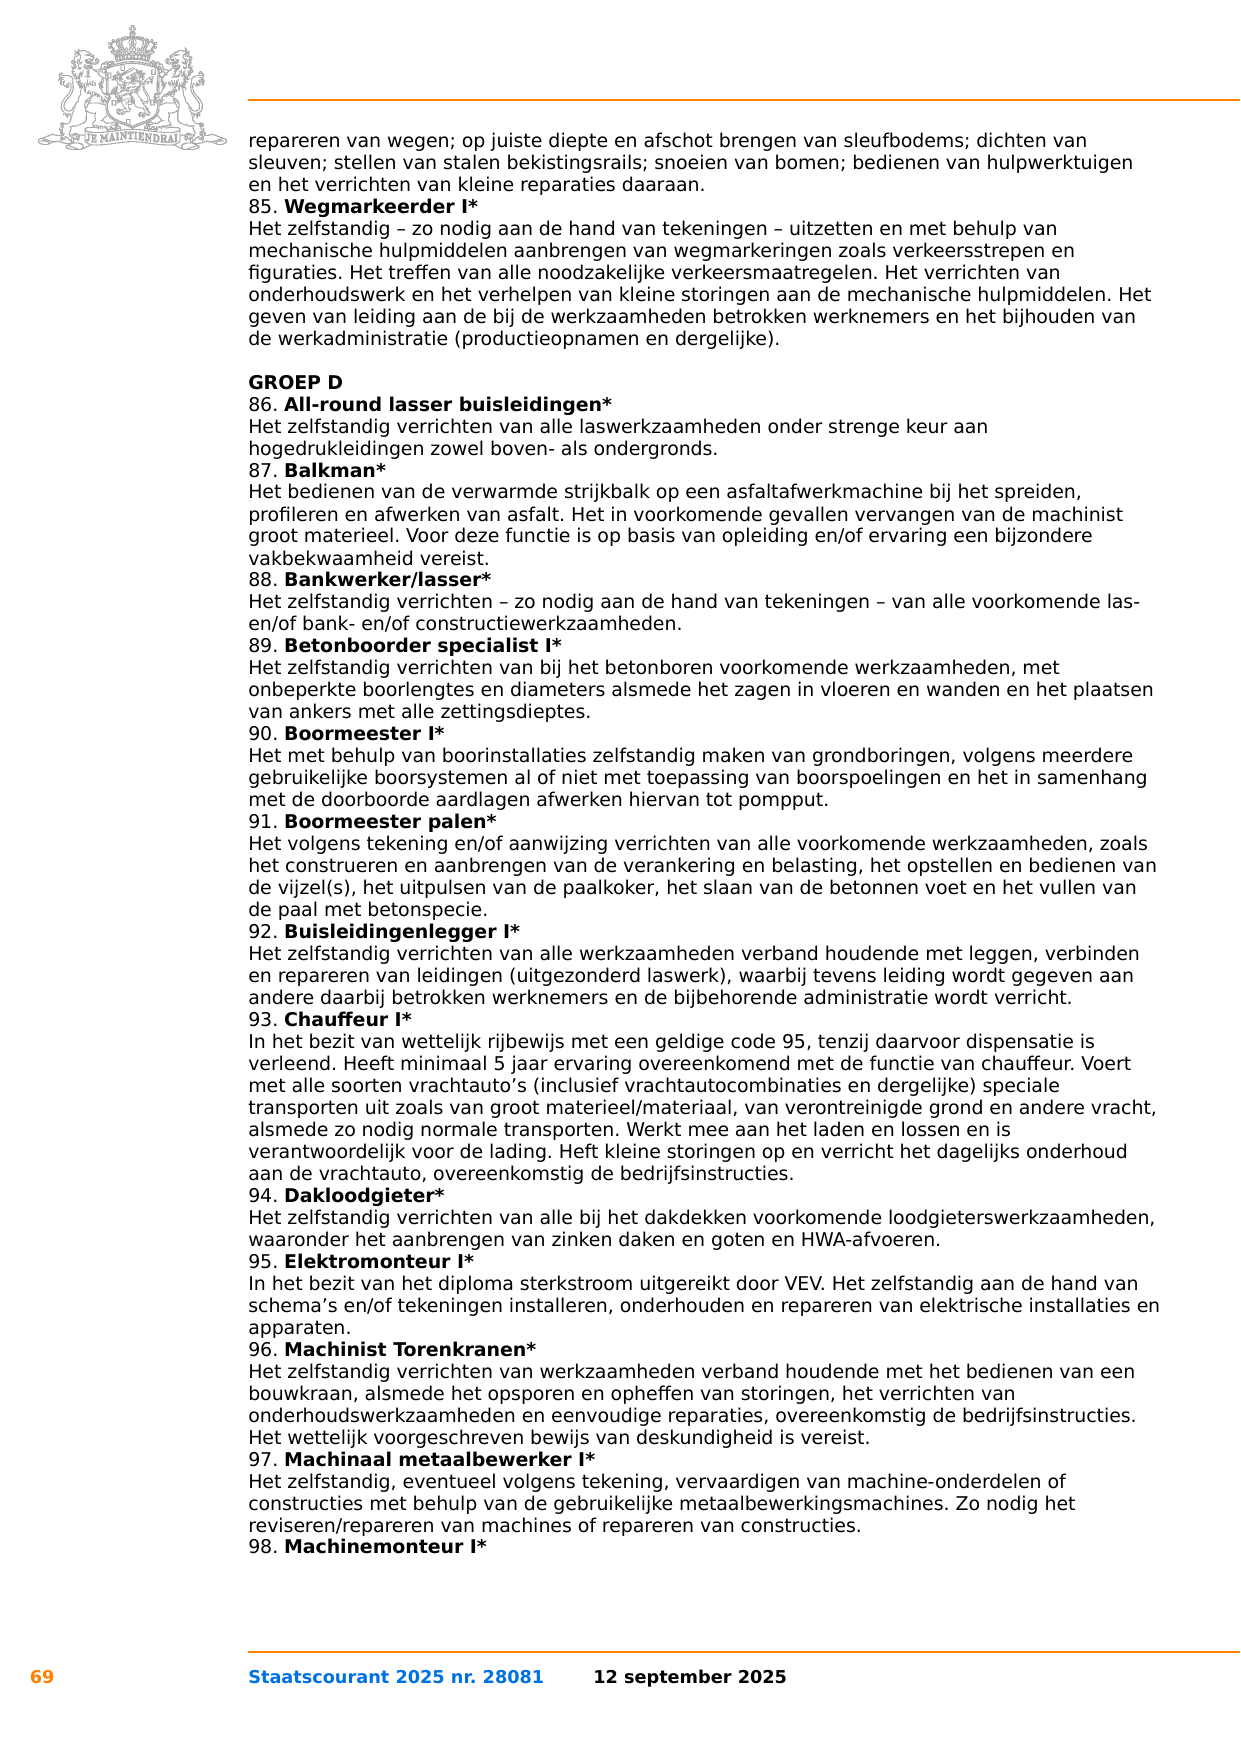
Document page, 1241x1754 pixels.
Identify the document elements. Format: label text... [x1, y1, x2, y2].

text Het zelfstandig – zo nodig aan de hand van tekeningen – uitzetten en met behulp van mechanische hulpmiddelen aanbrengen van wegmarkeringen zoals verkeersstrepen en figuraties. Het treffen van alle noodzakelijke verkeersmaatregelen. Het verrichten van onderhoudswerk en het verhelpen van kleine storingen aan de mechanische hulpmiddelen. Het geven van leiding aan de bij de werkzaamheden betrokken werknemers en het bijhouden van de werkadministratie (productieopnamen en dergelijke). [248, 218, 1163, 350]
text Het zelfstandig, eventueel volgens tekening, vervaardigen van machine-onderdelen of constructies met behulp van de gebruikelijke metaalbewerkingsmachines. Zo nodig het reviseren/repareren van machines of repareren van constructies. [248, 1471, 1163, 1536]
text 95. Elektromonteur I* [248, 1251, 1163, 1273]
text 91. Boormeester palen* [248, 811, 1163, 833]
text Het zelfstandig verrichten van bij het betonboren voorkomende werkzaamheden, met onbeperkte boorlengtes en diameters alsmede het zagen in vloeren en wanden en het plaatsen van ankers met alle zettingsdieptes. [248, 657, 1163, 723]
text 90. Boormeester I* [248, 723, 1163, 745]
text Het zelfstandig verrichten van alle bij het dakdekken voorkomende loodgieterswerkzaamheden, waaronder het aanbrengen van zinken daken en goten en HWA-afvoeren. [248, 1207, 1163, 1251]
text In het bezit van het diploma sterkstroom uitgereikt door VEV. Het zelfstandig aan de hand van schema’s en/of tekeningen installeren, onderhouden en repareren van elektrische installaties en apparaten. [248, 1273, 1163, 1339]
text 92. Buisleidingenlegger I* [248, 921, 1163, 943]
text Het met behulp van boorinstallaties zelfstandig maken van grondboringen, volgens meerdere gebruikelijke boorsystemen al of niet met toepassing van boorspoelingen en het in samenhang met de doorboorde aardlagen afwerken hiervan tot pompput. [248, 745, 1163, 811]
text 93. Chauffeur I* [248, 1009, 1163, 1031]
text 86. All-round lasser buisleidingen* [248, 393, 1163, 416]
text Het volgens tekening en/of aanwijzing verrichten van alle voorkomende werkzaamheden, zoals het construeren en aanbrengen van de verankering en belasting, het opstellen en bedienen van de vijzel(s), het uitpulsen van de paalkoker, het slaan van de betonnen voet en het vullen van de paal met betonspecie. [248, 833, 1163, 921]
text 96. Machinist Torenkranen* [248, 1339, 1163, 1361]
text Het zelfstandig verrichten van alle werkzaamheden verband houdende met leggen, verbinden en repareren van leidingen (uitgezonderd laswerk), waarbij tevens leiding wordt gegeven aan andere daarbij betrokken werknemers en de bijbehorende administratie wordt verricht. [248, 943, 1163, 1009]
text Het zelfstandig verrichten – zo nodig aan de hand van tekeningen – van alle voorkomende las- en/of bank- en/of constructiewerkzaamheden. [248, 591, 1163, 635]
text 85. Wegmarkeerder I* [248, 196, 1163, 218]
text 87. Balkman* [248, 459, 1163, 481]
text Het zelfstandig verrichten van alle laswerkzaamheden onder strenge keur aan hogedrukleidingen zowel boven- als ondergronds. [248, 416, 1163, 459]
text 89. Betonboorder specialist I* [248, 635, 1163, 657]
picture [38, 25, 227, 150]
text GROEP D [248, 372, 1163, 393]
text 98. Machinemonteur I* [248, 1536, 1163, 1558]
text 94. Dakloodgieter* [248, 1185, 1163, 1207]
text Het bedienen van de verwarmde strijkbalk op een asfaltafwerkmachine bij het spreiden, profileren en afwerken van asfalt. Het in voorkomende gevallen vervangen van de machinist groot materieel. Voor deze functie is op basis van opleiding en/of ervaring een bijzondere vakbekwaamheid vereist. [248, 481, 1163, 569]
text 88. Bankwerker/lasser* [248, 569, 1163, 591]
text repareren van wegen; op juiste diepte en afschot brengen van sleufbodems; dichten van sleuven; stellen van stalen bekistingsrails; snoeien van bomen; bedienen van hulpwerktuigen en het verrichten van kleine reparaties daaraan. [248, 130, 1163, 196]
text 97. Machinaal metaalbewerker I* [248, 1448, 1163, 1471]
text In het bezit van wettelijk rijbewijs met een geldige code 95, tenzij daarvoor dispensatie is verleend. Heeft minimaal 5 jaar ervaring overeenkomend met de functie van chauffeur. Voert met alle soorten vrachtauto’s (inclusief vrachtautocombinaties en dergelijke) speciale transporten uit zoals van groot materieel/materiaal, van verontreinigde grond en andere vracht, alsmede zo nodig normale transporten. Werkt mee aan het laden en lossen en is verantwoordelijk voor de lading. Heft kleine storingen op en verricht het dagelijks onderhoud aan de vrachtauto, overeenkomstig de bedrijfsinstructies. [248, 1031, 1163, 1185]
text Het zelfstandig verrichten van werkzaamheden verband houdende met het bedienen van een bouwkraan, alsmede het opsporen en opheffen van storingen, het verrichten van onderhoudswerkzaamheden en eenvoudige reparaties, overeenkomstig de bedrijfsinstructies. Het wettelijk voorgeschreven bewijs van deskundigheid is vereist. [248, 1361, 1163, 1448]
